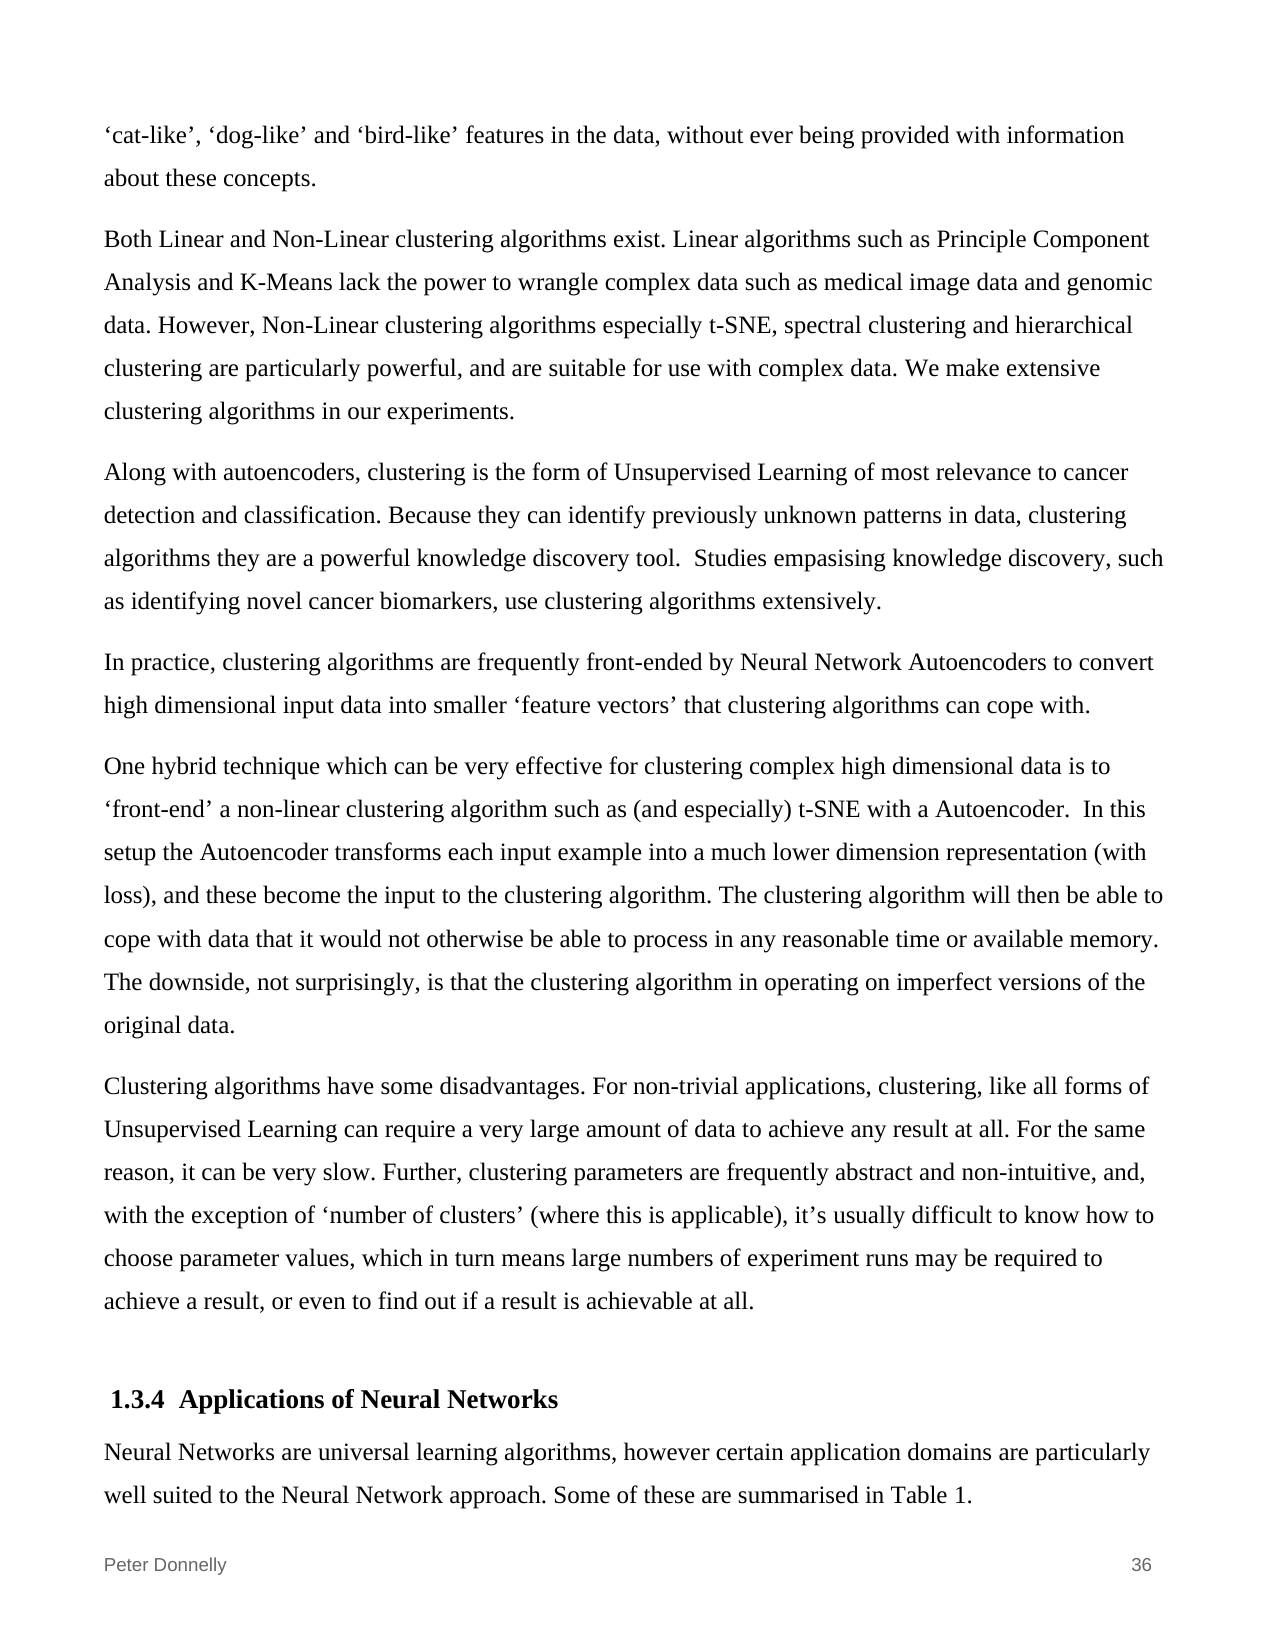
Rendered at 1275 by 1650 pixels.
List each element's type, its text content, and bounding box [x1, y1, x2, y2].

text Neural Networks are universal learning algorithms, however certain application domains are particularly well suited to the Neural Network approach. Some of these are summarised in Table 1. [103, 1437, 1181, 1509]
text Clustering algorithms have some disadvantages. For non-trivial applications, clustering, like all forms of Unsupervised Learning can require a very large amount of data to achieve any result at all. For the same reason, it can be very slow. Further, clustering parameters are frequently abstract and non-intuitive, and, with the exception of ‘number of clusters’ (where this is applicable), it’s usually difficult to know how to choose parameter values, which in turn means large numbers of experiment runs may be required to achieve a result, or even to find out if a result is achievable at all. [103, 1071, 1181, 1315]
text In practice, clustering algorithms are frequently front-ended by Neural Network Autoencoders to convert high dimensional input data into smaller ‘feature vectors’ that clustering algorithms can cope with. [103, 647, 1181, 719]
text One hybrid technique which can be very effective for clustering complex high dimensional data is to ‘front-end’ a non-linear clustering algorithm such as (and especially) t-SNE with a Autoencoder. In this setup the Autoencoder transforms each input example into a much lower dimension representation (with loss), and these become the input to the clustering algorithm. The clustering algorithm will then be able to cope with data that it would not otherwise be able to process in any reasonable time or available memory. The downside, not surprisingly, is that the clustering algorithm in operating on imperfect versions of the original data. [103, 751, 1181, 1039]
text Both Linear and Non-Linear clustering algorithms exist. Linear algorithms such as Principle Component Analysis and K-Means lack the power to wrangle complex data such as medical image data and genomic data. However, Non-Linear clustering algorithms especially t-SNE, spectral clustering and hierarchical clustering are particularly powerful, and are suitable for use with complex data. We make extensive clustering algorithms in our experiments. [103, 224, 1181, 425]
text Along with autoencoders, clustering is the form of Unsupervised Learning of most relevance to cancer detection and classification. Because they can identify previously unknown patterns in data, clustering algorithms they are a powerful knowledge discovery tool. Studies empasising knowledge discovery, such as identifying novel cancer biomarkers, use clustering algorithms extensively. [103, 457, 1181, 615]
subtitle Applications of Neural Networks [103, 1383, 1181, 1414]
text ‘cat-like’, ‘dog-like’ and ‘bird-like’ features in the data, without ever being provided with information about these concepts. [103, 120, 1181, 192]
